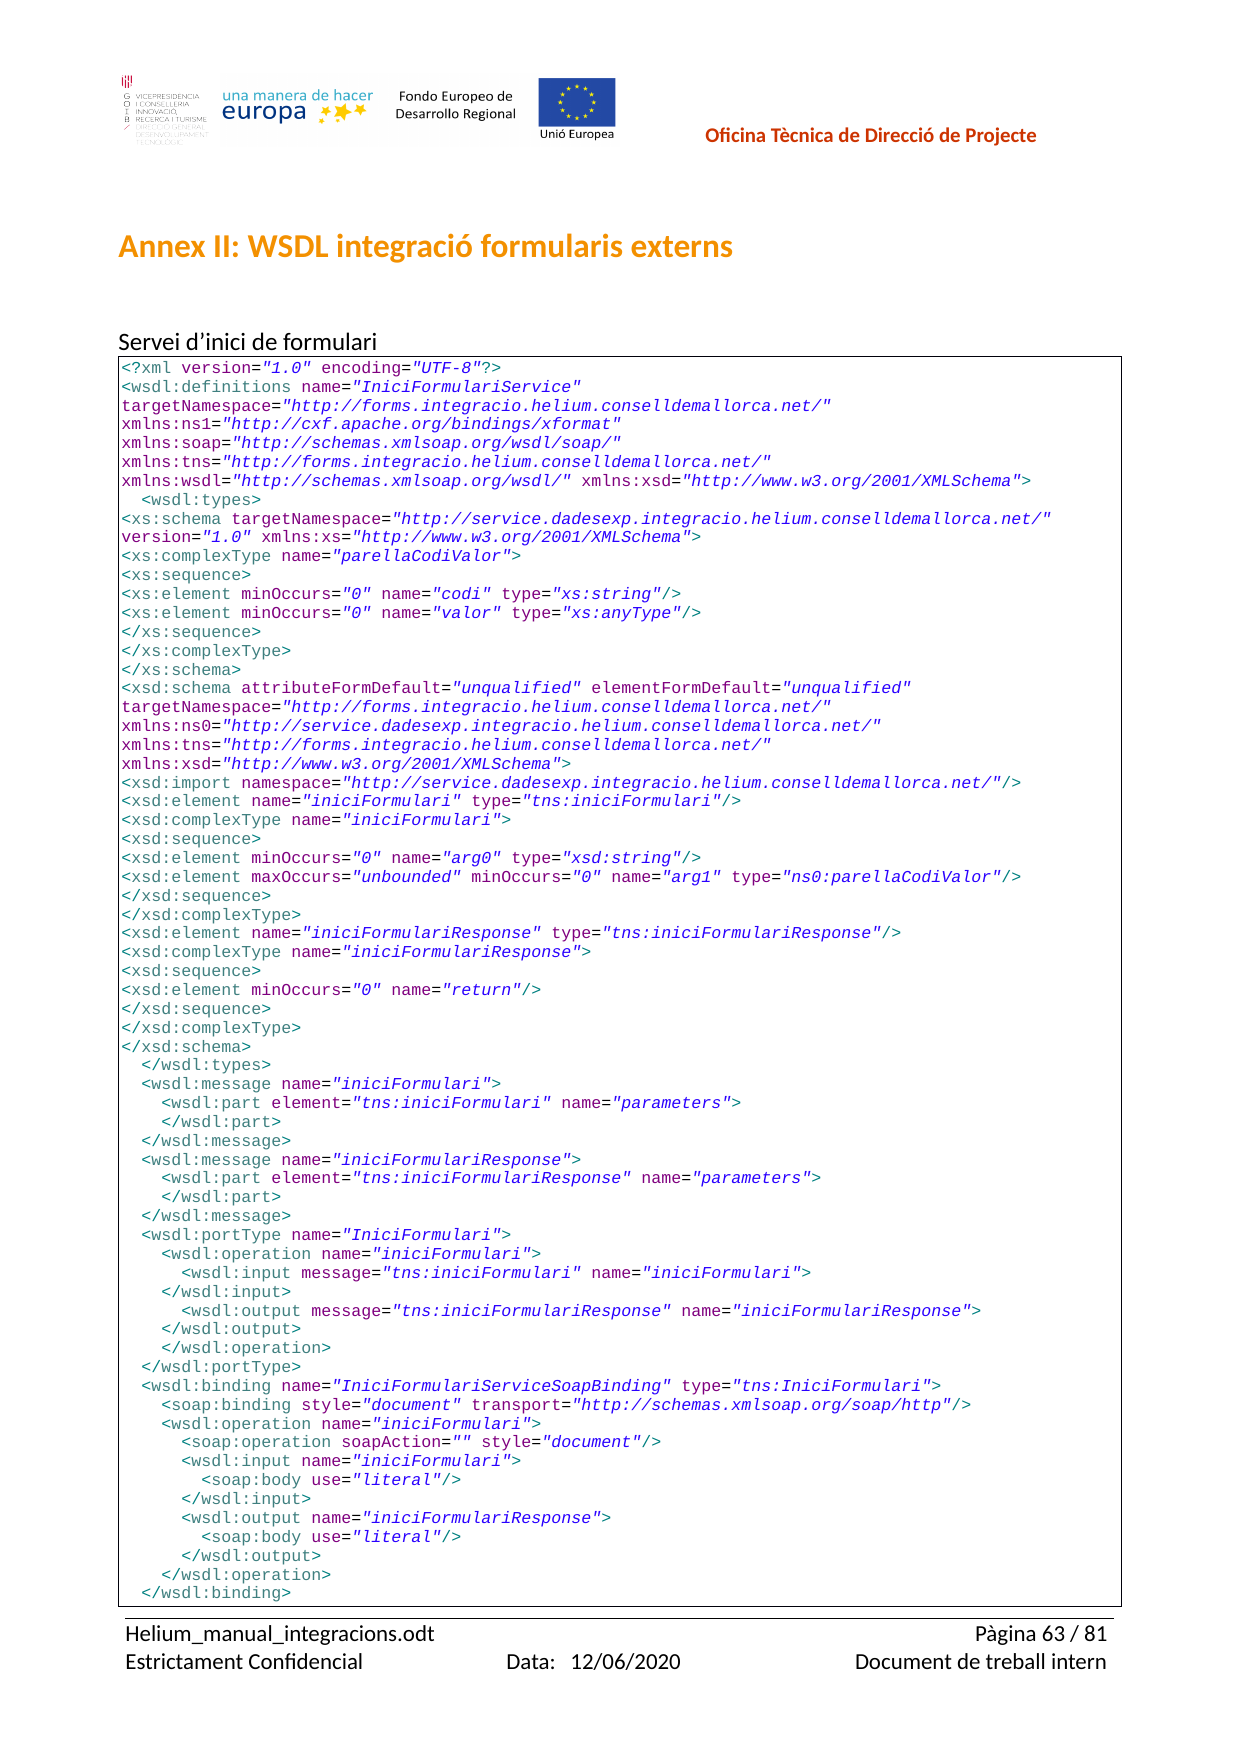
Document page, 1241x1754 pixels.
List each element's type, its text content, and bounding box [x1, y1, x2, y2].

text Servei d’inici de formulari [118, 326, 1122, 356]
text </wsdl:input> [119, 1280, 1121, 1299]
text <wsdl:binding name="IniciFormulariServiceSoapBinding" type="tns:IniciFormulari"> [119, 1374, 1121, 1393]
text </xsd:sequence> [119, 884, 1121, 903]
text </wsdl:message> [119, 1129, 1121, 1148]
text </wsdl:operation> [119, 1337, 1121, 1356]
text </xs:complexType> [119, 639, 1121, 658]
text </wsdl:part> [119, 1110, 1121, 1129]
text </xsd:complexType> [119, 903, 1121, 922]
text </wsdl:portType> [119, 1356, 1121, 1374]
text <wsdl:part element="tns:iniciFormulari" name="parameters"> [119, 1092, 1121, 1110]
text <xsd:import namespace="http://service.dadesexp.integracio.helium.conselldemallorca.net/"/> [119, 771, 1121, 790]
text </xsd:sequence> [119, 997, 1121, 1016]
text <wsdl:message name="iniciFormulari"> [119, 1073, 1121, 1092]
text </wsdl:part> [119, 1186, 1121, 1205]
text <wsdl:message name="iniciFormulariResponse"> [119, 1148, 1121, 1167]
text <wsdl:input message="tns:iniciFormulari" name="iniciFormulari"> [119, 1261, 1121, 1280]
text <xs:schema targetNamespace="http://service.dadesexp.integracio.helium.conselldemallorca.net/" version="1.0" xmlns:xs="http://www.w3.org/2001/XMLSchema"> [119, 507, 1121, 545]
text <wsdl:portType name="IniciFormulari"> [119, 1223, 1121, 1242]
text <soap:body use="literal"/> [119, 1525, 1121, 1544]
text </xsd:schema> [119, 1035, 1121, 1054]
text <xsd:complexType name="iniciFormulari"> [119, 809, 1121, 828]
text <xsd:element name="iniciFormulari" type="tns:iniciFormulari"/> [119, 790, 1121, 809]
text </xs:sequence> [119, 620, 1121, 639]
text </xs:schema> [119, 658, 1121, 677]
text </wsdl:types> [119, 1054, 1121, 1073]
picture [219, 73, 621, 147]
text <soap:operation soapAction="" style="document"/> [119, 1431, 1121, 1450]
text <xsd:element name="iniciFormulariResponse" type="tns:iniciFormulariResponse"/> [119, 922, 1121, 941]
picture [118, 73, 213, 147]
text </wsdl:message> [119, 1205, 1121, 1223]
text <wsdl:input name="iniciFormulari"> [119, 1450, 1121, 1469]
text <wsdl:types> [119, 488, 1121, 507]
text <xsd:schema attributeFormDefault="unqualified" elementFormDefault="unqualified" targetNamespace="http://forms.integracio.helium.conselldemallorca.net/" xmlns:ns0="http://service.dadesexp.integracio.helium.conselldemallorca.net/" xmlns:tns="http://forms.integracio.helium.conselldemallorca.net/" xmlns:xsd="http://www.w3.org/2001/XMLSchema"> [119, 677, 1121, 771]
text </wsdl:binding> [119, 1582, 1121, 1606]
text <xs:complexType name="parellaCodiValor"> [119, 545, 1121, 564]
text <xsd:sequence> [119, 828, 1121, 846]
text <wsdl:definitions name="IniciFormulariService" targetNamespace="http://forms.integracio.helium.conselldemallorca.net/" xmlns:ns1="http://cxf.apache.org/bindings/xformat" xmlns:soap="http://schemas.xmlsoap.org/wsdl/soap/" xmlns:tns="http://forms.integracio.helium.conselldemallorca.net/" xmlns:wsdl="http://schemas.xmlsoap.org/wsdl/" xmlns:xsd="http://www.w3.org/2001/XMLSchema"> [119, 375, 1121, 488]
text <?xml version="1.0" encoding="UTF-8"?> [119, 357, 1121, 375]
text <soap:body use="literal"/> [119, 1469, 1121, 1487]
text <xsd:complexType name="iniciFormulariResponse"> [119, 941, 1121, 959]
text <xs:element minOccurs="0" name="valor" type="xs:anyType"/> [119, 601, 1121, 620]
text <soap:binding style="document" transport="http://schemas.xmlsoap.org/soap/http"/> [119, 1393, 1121, 1412]
text </xsd:complexType> [119, 1016, 1121, 1035]
text <wsdl:part element="tns:iniciFormulariResponse" name="parameters"> [119, 1167, 1121, 1186]
text <xsd:element minOccurs="0" name="return"/> [119, 978, 1121, 997]
text </wsdl:output> [119, 1318, 1121, 1337]
text <wsdl:operation name="iniciFormulari"> [119, 1412, 1121, 1431]
text <xsd:sequence> [119, 959, 1121, 978]
text </wsdl:operation> [119, 1563, 1121, 1582]
text <wsdl:operation name="iniciFormulari"> [119, 1242, 1121, 1261]
text <xs:sequence> [119, 564, 1121, 582]
text <xs:element minOccurs="0" name="codi" type="xs:string"/> [119, 582, 1121, 601]
text <xsd:element minOccurs="0" name="arg0" type="xsd:string"/> [119, 846, 1121, 865]
subtitle Annex II: WSDL integració formularis externs [118, 225, 1122, 266]
text </wsdl:output> [119, 1544, 1121, 1563]
text <wsdl:output name="iniciFormulariResponse"> [119, 1506, 1121, 1525]
text <xsd:element maxOccurs="unbounded" minOccurs="0" name="arg1" type="ns0:parellaCodiValor"/> [119, 865, 1121, 884]
text </wsdl:input> [119, 1487, 1121, 1506]
text <wsdl:output message="tns:iniciFormulariResponse" name="iniciFormulariResponse"> [119, 1299, 1121, 1318]
